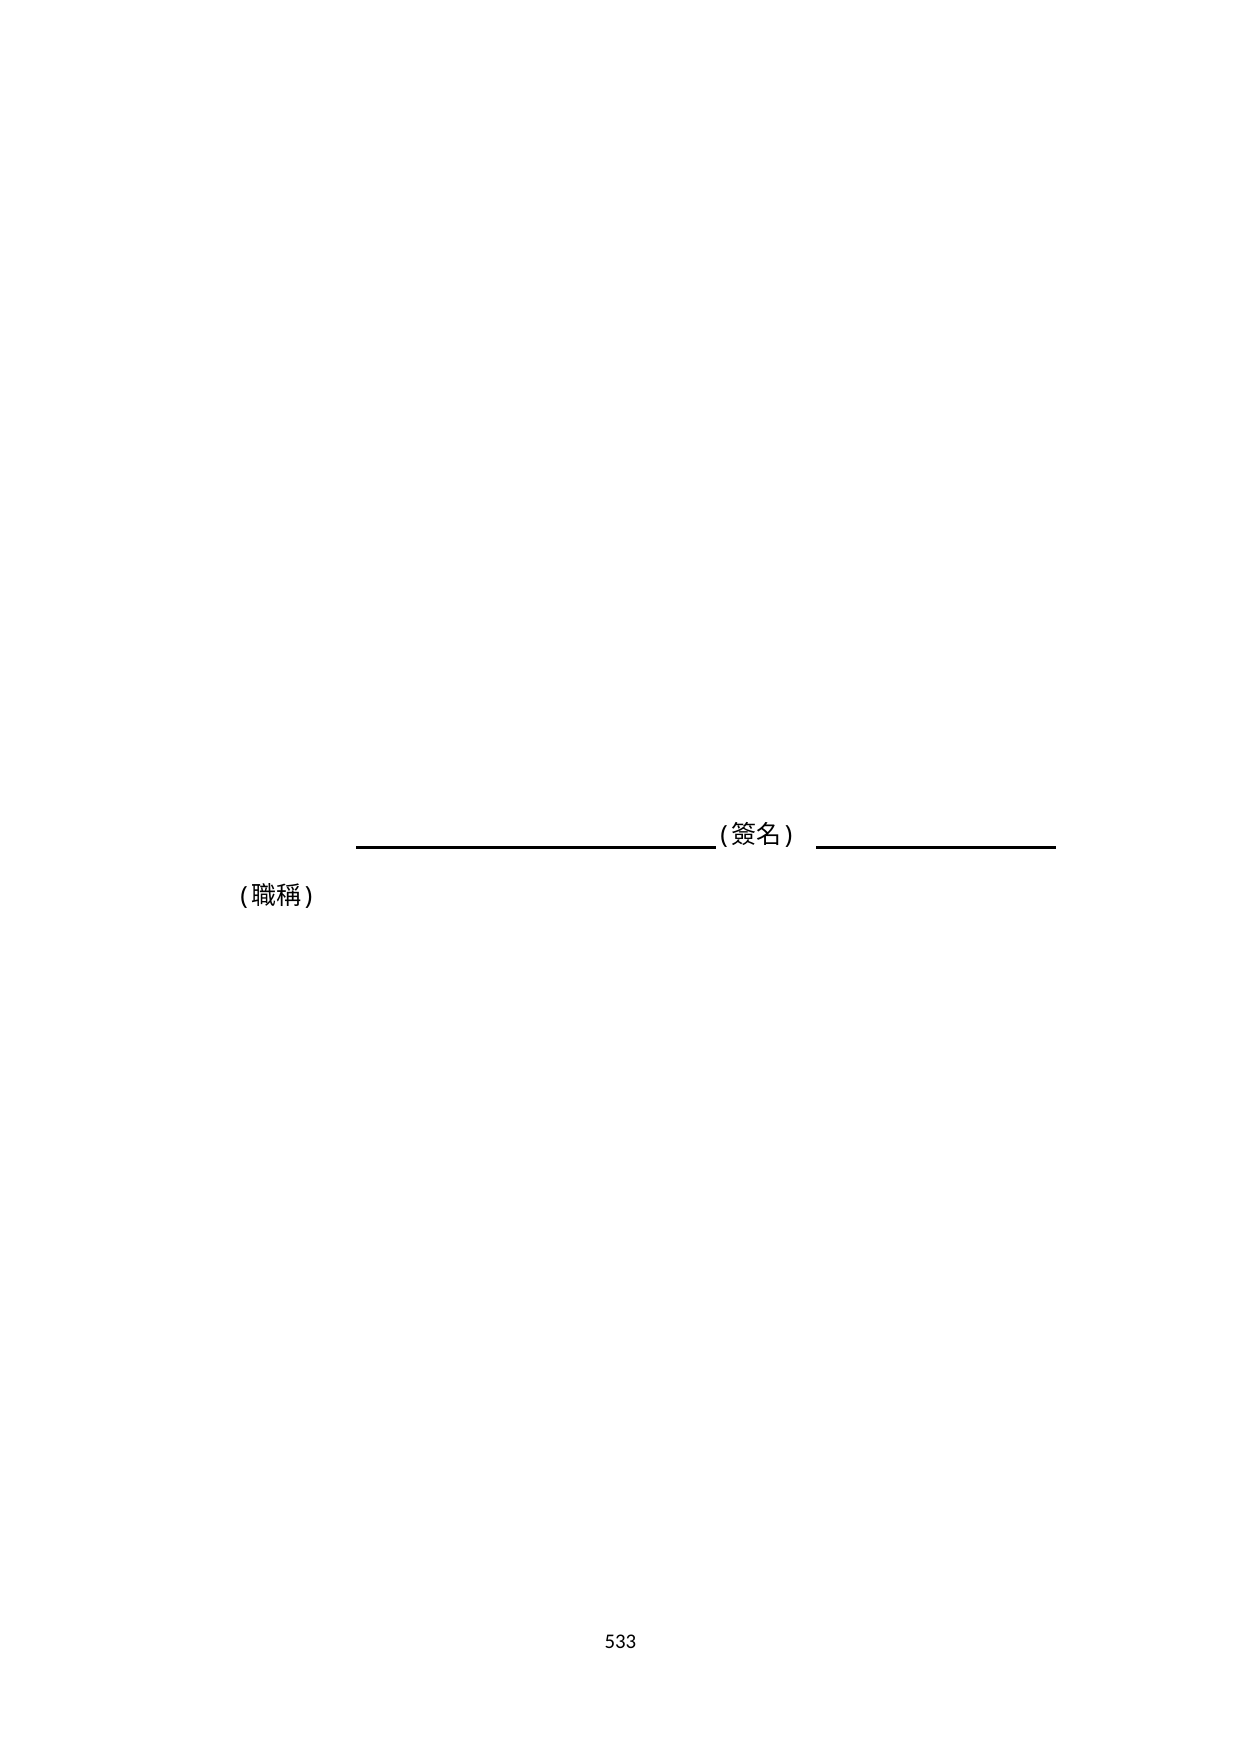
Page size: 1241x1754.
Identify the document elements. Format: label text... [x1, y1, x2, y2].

text (簽名) (職稱) [236, 789, 1063, 914]
